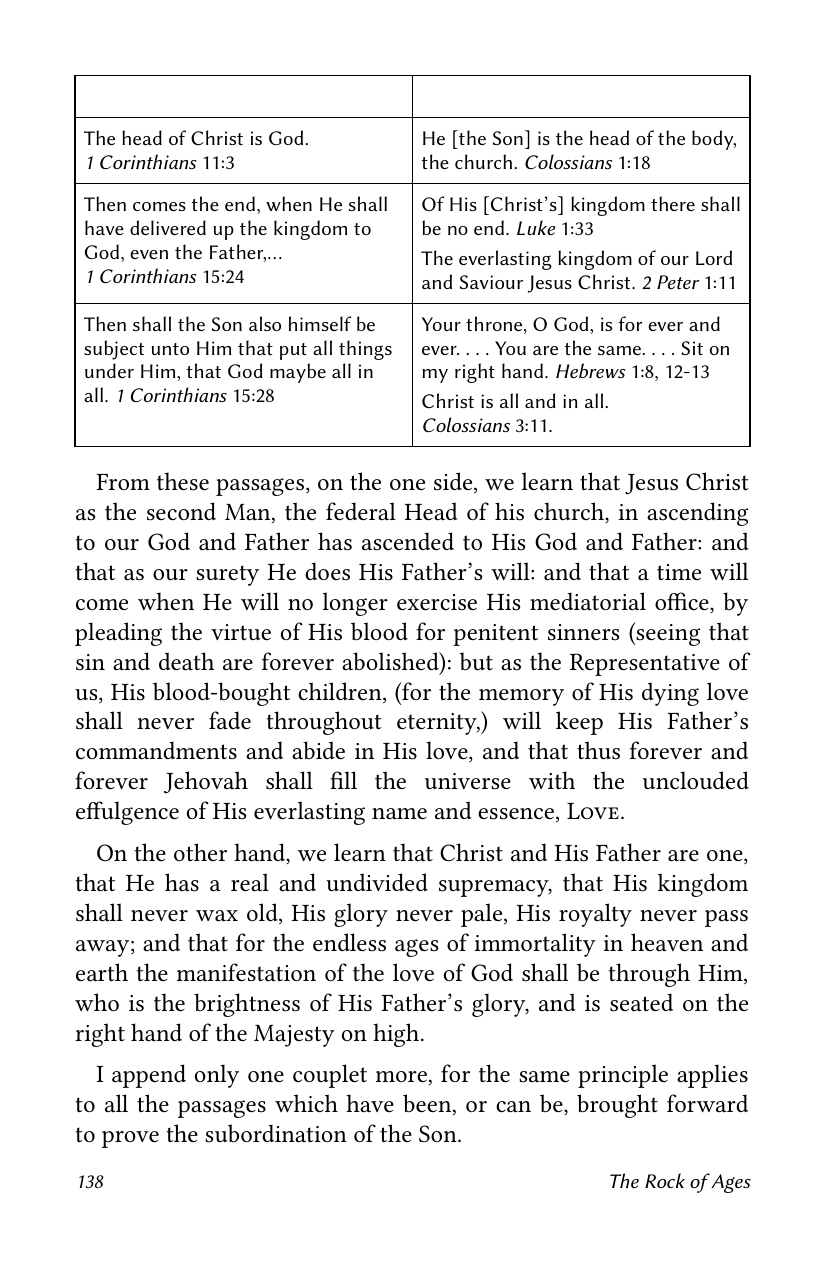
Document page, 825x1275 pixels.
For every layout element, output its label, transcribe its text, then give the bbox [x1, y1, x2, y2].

text On the other hand, we learn that Christ and His Father are one, that He has a real and undivided supremacy, that His kingdom shall never wax old, His glory never pale, His royalty never pass away; and that for the endless ages of immortality in heaven and earth the manifestation of the love of God shall be through Him, who is the brightness of His Father’s glory, and is seated on the right hand of the Majesty on high. [75, 839, 750, 1047]
table_cell Then comes the end, when He shall have delivered up the kingdom to God, even the Father,… 1 Corinthians 15:24 [76, 184, 412, 303]
table_cell Then shall the Son also himself be subject unto Him that put all things under Him, that God maybe all in all. 1 Corinthians 15:28 [76, 304, 412, 446]
text From these passages, on the one side, we learn that Jesus Christ as the second Man, the federal Head of his church, in ascending to our God and Father has ascended to His God and Father: and that as our surety He does His Father’s will: and that a time will come when He will no longer exercise His mediatorial office, by pleading the virtue of His blood for penitent sinners (seeing that sin and death are forever abolished): but as the Representative of us, His blood-bought children, (for the memory of His dying love shall never fade throughout eternity,) will keep His Father’s commandments and abide in His love, and that thus forever and forever Jehovah shall fill the universe with the unclouded effulgence of His everlasting name and essence, Love. [75, 468, 750, 826]
table_cell He [the Son] is the head of the body, the church. Colossians 1:18 [413, 118, 749, 183]
table_cell The head of Christ is God. 1 Corinthians 11:3 [76, 118, 412, 183]
table_cell Your throne, O God, is for ever and ever. . . . You are the same. . . . Sit on my right hand. Hebrews 1:8, 12-13 Christ is all and in all. Colossians 3:11. [413, 304, 749, 446]
table_header [413, 76, 749, 117]
table_cell Of His [Christ’s] kingdom there shall be no end. Luke 1:33 The everlasting kingdom of our Lord and Saviour Jesus Christ. 2 Peter 1:11 [413, 184, 749, 303]
table_header [76, 76, 412, 117]
text I append only one couplet more, for the same principle applies to all the passages which have been, or can be, brought forward to prove the subordination of the Son. [75, 1061, 750, 1149]
